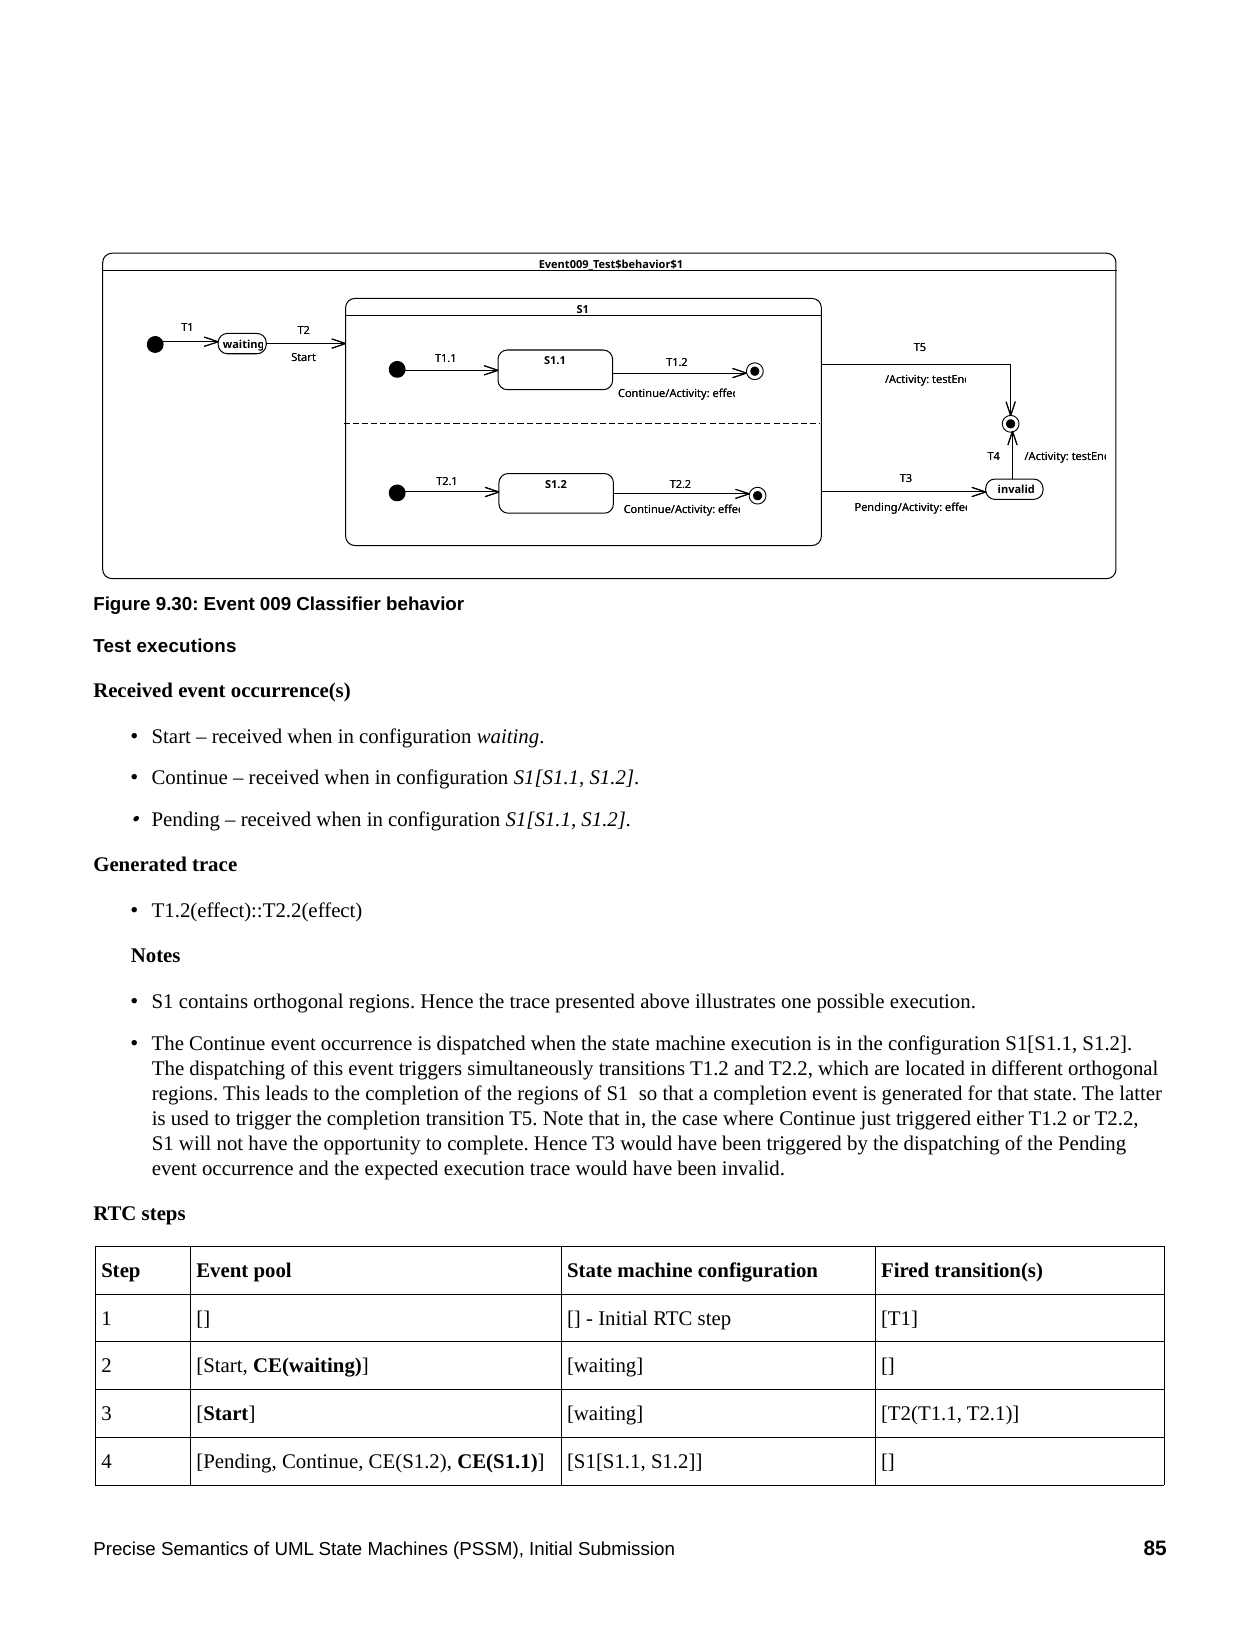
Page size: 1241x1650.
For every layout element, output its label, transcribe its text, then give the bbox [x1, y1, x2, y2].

table_cell [Pending, Continue, CE(S1.2), CE(S1.1)] [191, 1438, 561, 1484]
text Figure 9.30: Event 009 Classifier behavior [93, 243, 1127, 614]
list Pending – received when in configuration S1[S1.1, S1.2]. [131, 806, 1164, 831]
subtitle Test executions [93, 231, 1164, 656]
table_cell 3 [96, 1390, 190, 1437]
table_header Event pool [191, 1247, 561, 1294]
list The Continue event occurrence is dispatched when the state machine execution is in the configuration S1[S1.1, S1.2]. The dispatching of this event triggers simultaneously transitions T1.2 and T2.2, which are located in different orthogonal regions. This leads to the completion of the regions of S1 so that a completion event is generated for that state. The latter is used to trigger the completion transition T5. Note that in, the case where Continue just triggered either T1.2 or T2.2, S1 will not have the opportunity to complete. Hence T3 would have been triggered by the dispatching of the Pending event occurrence and the expected execution trace would have been invalid. [131, 1030, 1164, 1180]
list S1 contains orthogonal regions. Hence the trace presented above illustrates one possible execution. [131, 988, 1164, 1013]
table_header Fired transition(s) [876, 1247, 1164, 1294]
table_cell [T2(T1.1, T2.1)] [876, 1390, 1164, 1437]
table_cell [] [191, 1295, 561, 1341]
table_cell 2 [96, 1342, 190, 1389]
table_cell [T1] [876, 1295, 1164, 1341]
table_cell [Start, CE(waiting)] [191, 1342, 561, 1389]
text Notes [131, 943, 1164, 967]
table_cell [Start] [191, 1390, 561, 1437]
table_cell [waiting] [562, 1342, 875, 1389]
table_cell [waiting] [562, 1390, 875, 1437]
table_header State machine configuration [562, 1247, 875, 1294]
list Continue – received when in configuration S1[S1.1, S1.2]. [131, 764, 1164, 789]
list Start – received when in configuration waiting. [131, 723, 1164, 748]
table_cell 4 [96, 1438, 190, 1484]
text Received event occurrence(s) [93, 677, 1164, 702]
table_header Step [96, 1247, 190, 1294]
table_cell [] [876, 1342, 1164, 1389]
text Generated trace [93, 852, 1164, 876]
table_cell 1 [96, 1295, 190, 1341]
table_cell [] [876, 1438, 1164, 1484]
table_cell [] - Initial RTC step [562, 1295, 875, 1341]
table_cell [S1[S1.1, S1.2]] [562, 1438, 875, 1484]
list T1.2(effect)::T2.2(effect) [131, 897, 1164, 922]
text RTC steps [93, 1201, 1164, 1225]
